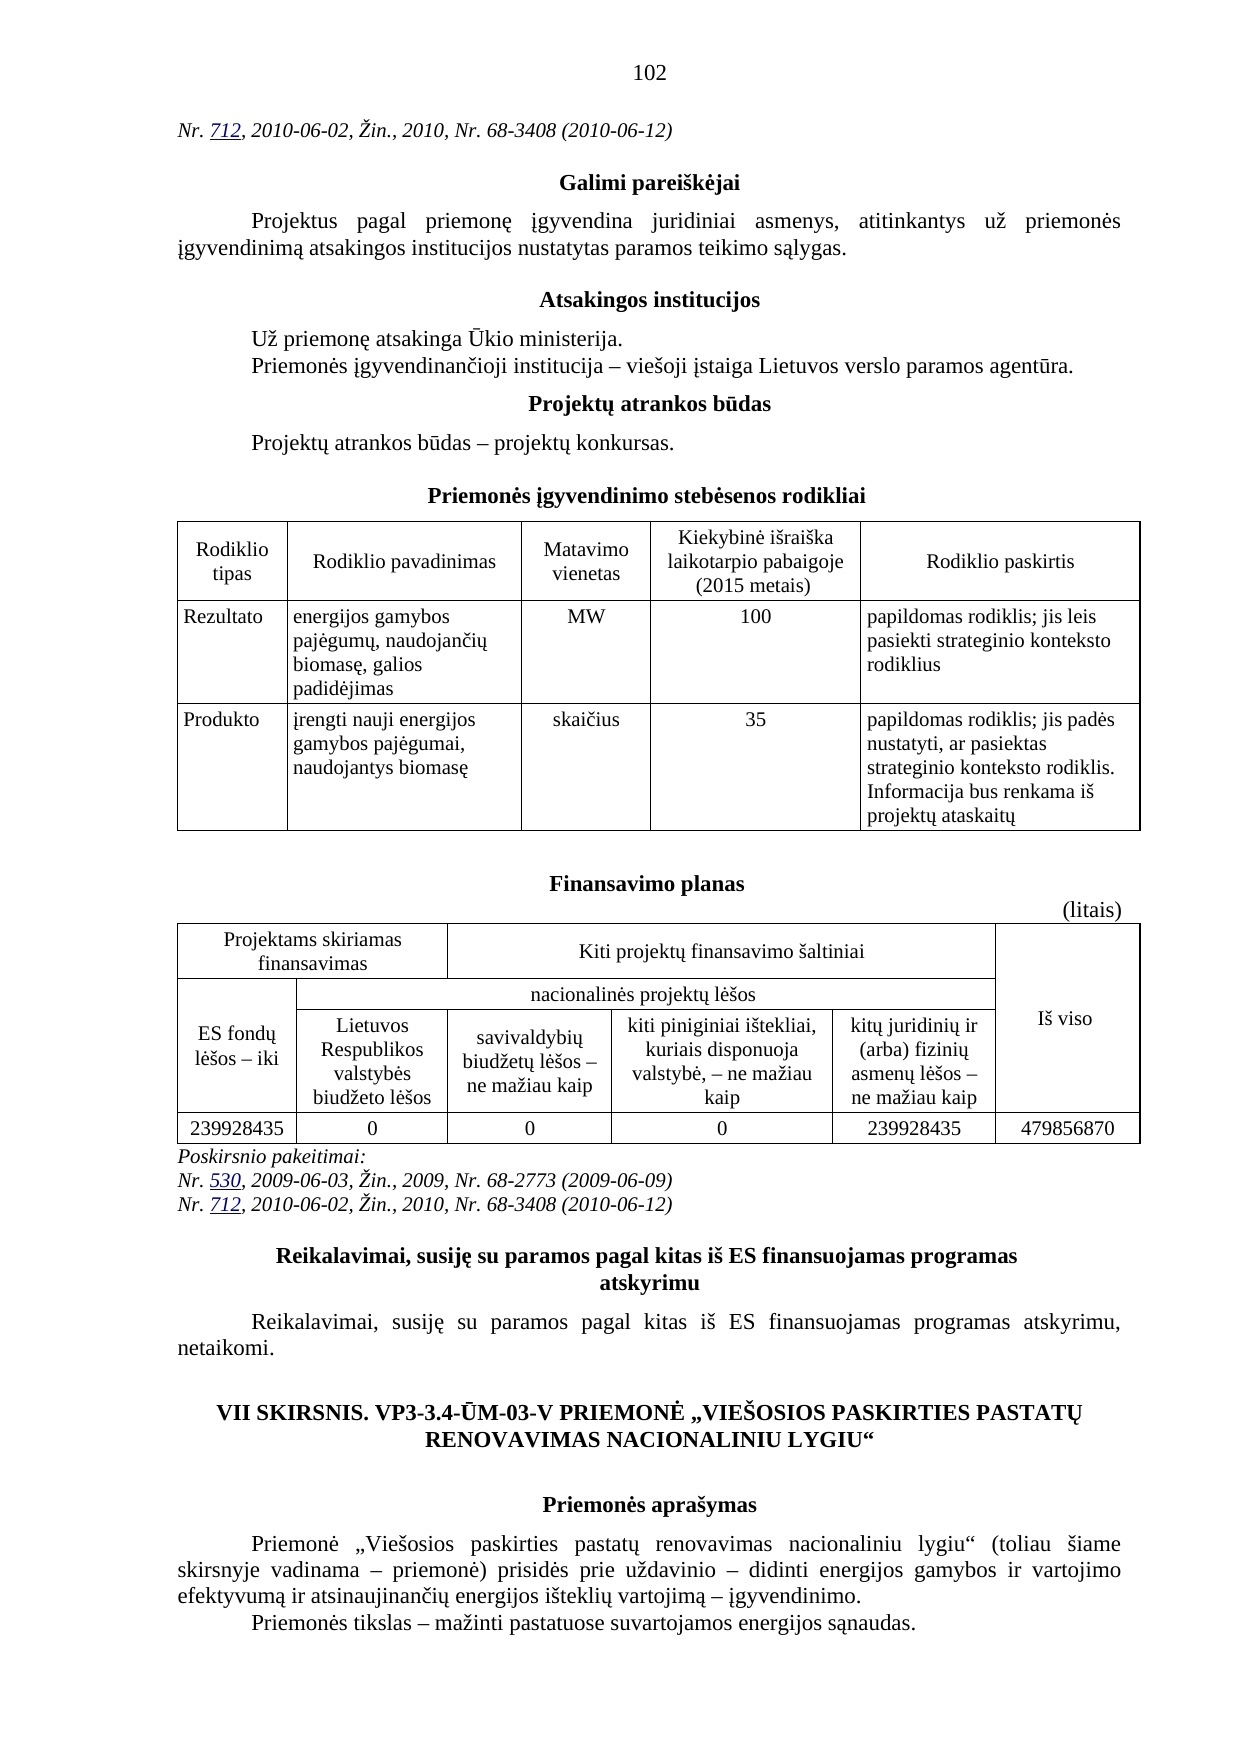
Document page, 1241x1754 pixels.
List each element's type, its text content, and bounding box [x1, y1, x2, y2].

table_header Rodiklio paskirtis [861, 522, 1139, 600]
table_cell kitų juridinių ir (arba) fizinių asmenų lėšos – ne mažiau kaip [833, 1010, 995, 1112]
table_cell nacionalinės projektų lėšos [297, 979, 995, 1009]
table_cell ES fondų lėšos – iki [178, 979, 296, 1112]
text Atsakingos institucijos [177, 286, 1122, 313]
table_header Rodiklio tipas [178, 522, 287, 600]
table_cell papildomas rodiklis; jis padės nustatyti, ar pasiektas strateginio konteksto rodik­lis. Informacija bus renkama iš projektų ataskaitų [861, 704, 1139, 830]
table_cell 100 [651, 601, 860, 703]
table_cell papildomas rodiklis; jis leis pasiekti strateginio konteksto rodiklius [861, 601, 1139, 703]
table_header Matavimo vienetas [522, 522, 650, 600]
table_cell 0 [612, 1113, 832, 1143]
table_header Projektams skiriamas finansavimas [178, 924, 447, 978]
table_header Kiekybinė išraiška laikotarpio pabaigoje (2015 metais) [651, 522, 860, 600]
text (litais) [177, 897, 1122, 923]
table_cell kiti piniginiai ištekliai, kuriais disponuoja valstybė, – ne mažiau kaip [612, 1010, 832, 1112]
text Finansavimo planas [177, 870, 1122, 897]
text Priemonės įgyvendinimo stebėsenos rodikliai [177, 482, 1122, 508]
table_cell įrengti nauji energijos gamybos pajėgumai, naudojantys biomasę [288, 704, 521, 830]
table_cell savivaldybių biudžetų lėšos – ne mažiau kaip [448, 1010, 611, 1112]
text Poskirsnio pakeitimai: [177, 1144, 1122, 1168]
table_cell MW [522, 601, 650, 703]
table_cell skaičius [522, 704, 650, 830]
text Nr. 712, 2010-06-02, Žin., 2010, Nr. 68-3408 (2010-06-12) [177, 1192, 1122, 1216]
table_cell 0 [448, 1113, 611, 1143]
table_cell 239928435 [833, 1113, 995, 1143]
table_cell Rezultato [178, 601, 287, 703]
text Nr. 530, 2009-06-03, Žin., 2009, Nr. 68-2773 (2009-06-09) [177, 1168, 1122, 1192]
table_cell 239928435 [178, 1113, 296, 1143]
text Už priemonę atsakinga Ūkio ministerija. [177, 325, 1122, 352]
text Priemonės aprašymas [177, 1491, 1122, 1517]
table_cell Produkto [178, 704, 287, 830]
text Priemonė „Viešosios paskirties pastatų renovavimas nacionaliniu lygiu“ (toliau šiame skirsnyje vadinama – priemonė) prisidės prie uždavinio – didinti energijos gamybos ir vartojimo efektyvumą ir atsinaujinančių energijos išteklių vartojimą – įgyvendinimo. [177, 1530, 1122, 1609]
table_cell 0 [297, 1113, 447, 1143]
text Projektus pagal priemonę įgyvendina juridiniai asmenys, atitinkantys už priemonės įgyvendinimą atsakingos institucijos nustatytas paramos teikimo sąlygas. [177, 207, 1122, 260]
table_cell Lietuvos Respublikos valstybės biudžeto lėšos [297, 1010, 447, 1112]
text Priemonės įgyvendinančioji institucija – viešoji įstaiga Lietuvos verslo paramos agentūra. [177, 352, 1122, 378]
table_header Kiti projektų finansavimo šaltiniai [448, 924, 995, 978]
table_cell energijos gamybos pajėgumų, naudojančių biomasę, galios padidėjimas [288, 601, 521, 703]
table_header Rodiklio pavadinimas [288, 522, 521, 600]
table_cell 35 [651, 704, 860, 830]
text VII SKIRSNIS. VP3-3.4-ŪM-03-V PRIEMONĖ „VIEŠOSIOS PASKIRTIES PASTATŲ RENOVAVIMAS NACIONALINIU LYGIU“ [177, 1399, 1122, 1452]
table_cell 479856870 [996, 1113, 1139, 1143]
text Reikalavimai, susiję su paramos pagal kitas iš ES finansuojamas programas atskyrimu, netaikomi. [177, 1308, 1122, 1360]
text Reikalavimai, susiję su paramos pagal kitas iš ES finansuojamas programas atskyrimu [177, 1242, 1122, 1295]
text Projektų atrankos būdas – projektų konkursas. [177, 429, 1122, 456]
text Priemonės tikslas – mažinti pastatuose suvartojamos energijos sąnaudas. [177, 1609, 1122, 1635]
text Galimi pareiškėjai [177, 168, 1122, 195]
table_header Iš viso [996, 924, 1139, 1112]
text Projektų atrankos būdas [177, 391, 1122, 417]
text Nr. 712, 2010-06-02, Žin., 2010, Nr. 68-3408 (2010-06-12) [177, 118, 1122, 142]
